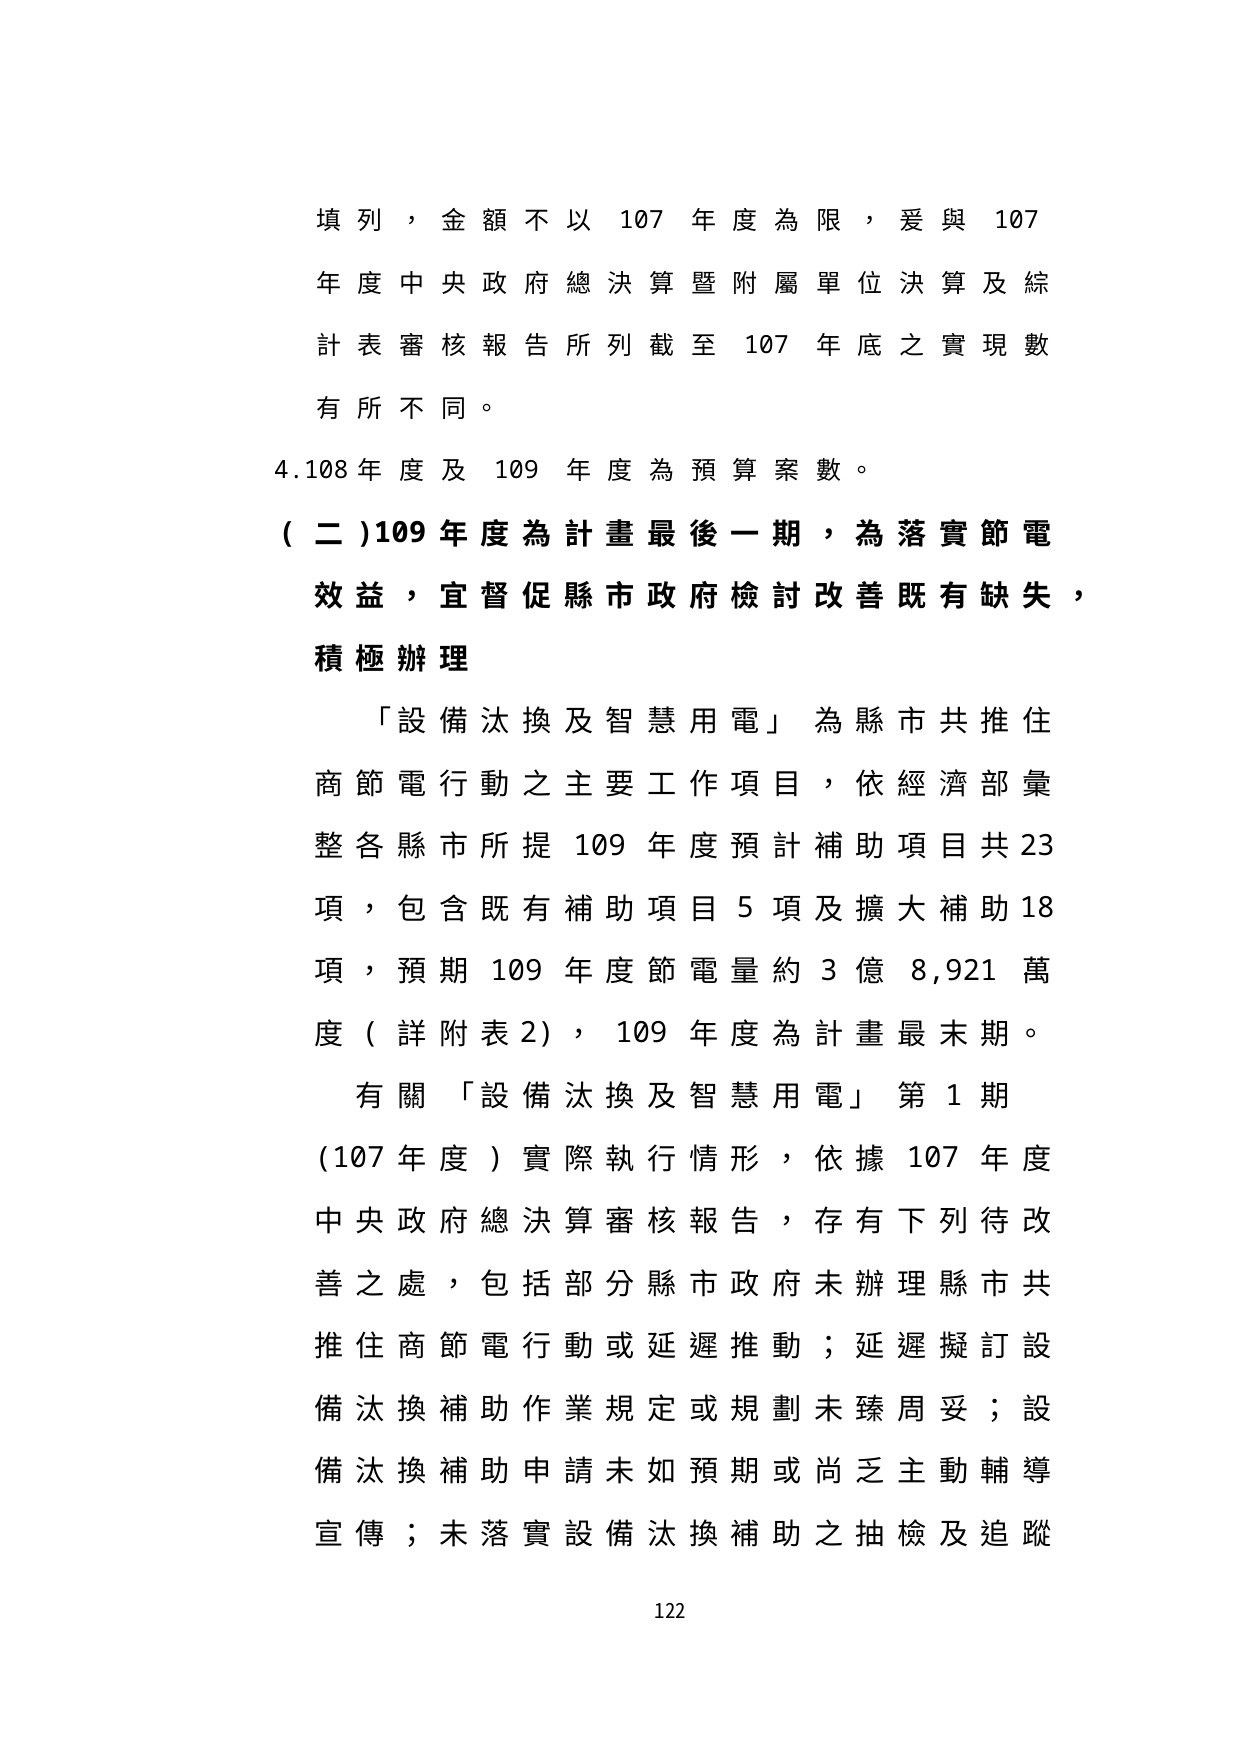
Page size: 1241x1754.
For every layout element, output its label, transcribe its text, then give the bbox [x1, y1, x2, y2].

text 4.108年度及109年度為預算案數。 [183, 427, 1058, 490]
text (二)109年度為計畫最後一期，為落實節電效益，宜督促縣市政府檢討改善既有缺失，積極辦理 [242, 490, 1058, 677]
text 「設備汰換及智慧用電」為縣市共推住商節電行動之主要工作項目，依經濟部彙整各縣市所提109年度預計補助項目共23項，包含既有補助項目5項及擴大補助18項，預期109年度節電量約3億8,921萬度(詳附表2)，109年度為計畫最末期。 [271, 677, 1058, 1052]
text 有關「設備汰換及智慧用電」第1期(107年度)實際執行情形，依據107年度中央政府總決算審核報告，存有下列待改善之處，包括部分縣市政府未辦理縣市共推住商節電行動或延遲推動；延遲擬訂設備汰換補助作業規定或規劃未臻周妥；設備汰換補助申請未如預期或尚乏主動輔導宣傳；未落實設備汰換補助之抽檢及追蹤 [271, 1052, 1058, 1552]
text 填列，金額不以107年度為限，爰與107年度中央政府總決算暨附屬單位決算及綜計表審核報告所列截至107年底之實現數有所不同。 [183, 177, 1058, 427]
